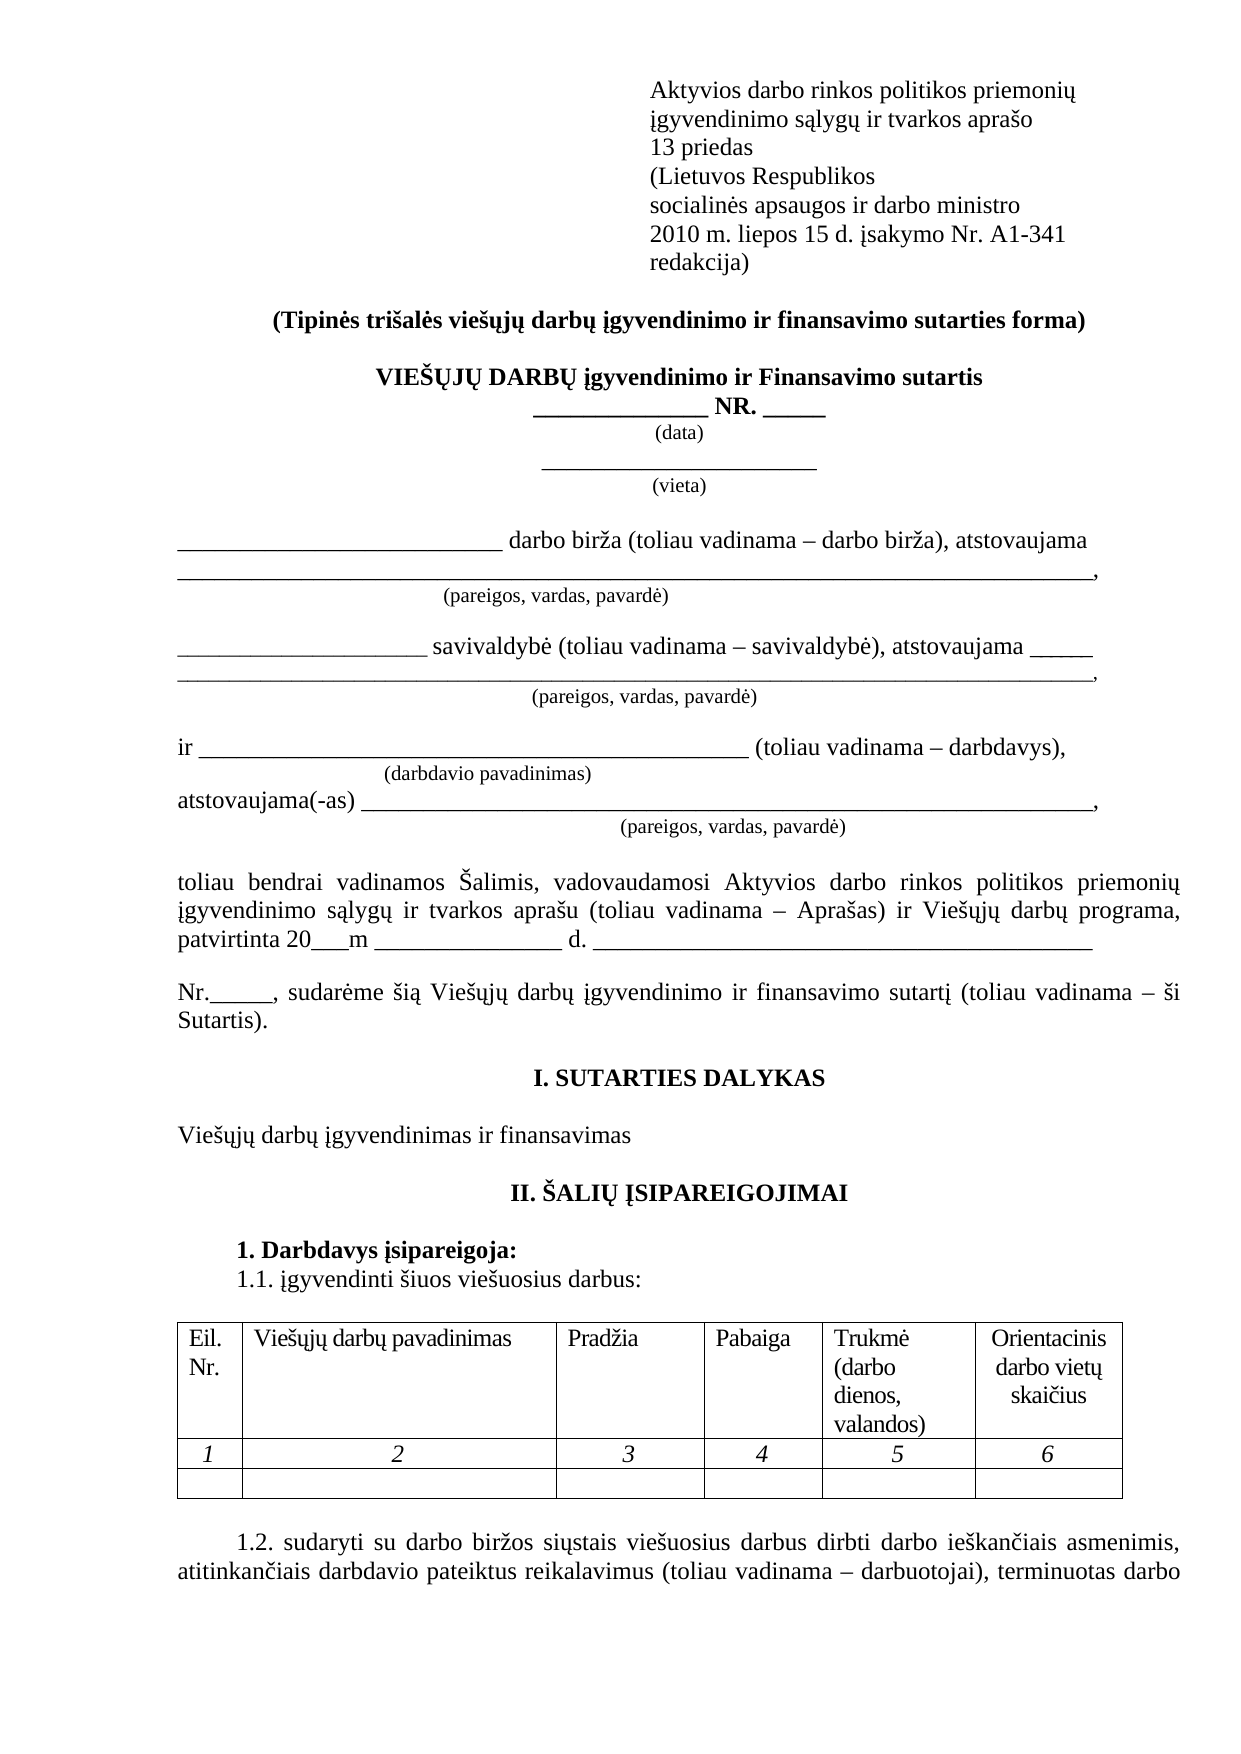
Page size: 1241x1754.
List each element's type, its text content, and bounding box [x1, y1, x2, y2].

table_cell 1 [178, 1439, 242, 1468]
text (darbdavio pavadinimas) [177, 761, 1181, 785]
table_cell 2 [243, 1439, 556, 1468]
table_header Orientacinis darbo vietų skaičius [976, 1323, 1122, 1438]
table_header Pradžia [557, 1323, 704, 1438]
table_cell [243, 1469, 556, 1497]
text (data) [177, 420, 1181, 444]
table_cell [976, 1469, 1122, 1497]
table_cell [178, 1469, 242, 1497]
text Nr._____, sudarėme šią Viešųjų darbų įgyvendinimo ir finansavimo sutartį (toliau vadinama – ši Sutartis). [177, 977, 1181, 1034]
text _ , [177, 660, 1181, 684]
text 13 priedas [649, 132, 1181, 161]
table_cell 4 [705, 1439, 822, 1468]
text II. ŠALIŲ ĮSIPAREIGOJIMAI [177, 1178, 1181, 1207]
text __________________________ darbo birža (toliau vadinama – darbo birža), atstovaujama [177, 526, 1181, 554]
text (pareigos, vardas, pavardė) [177, 583, 1181, 607]
text I. SUTARTIES DALYKAS [177, 1063, 1181, 1092]
text (pareigos, vardas, pavardė) [177, 814, 1181, 838]
table_header Pabaiga [705, 1323, 822, 1438]
text toliau bendrai vadinamos Šalimis, vadovaudamosi Aktyvios darbo rinkos politikos priemonių įgyvendinimo sąlygų ir tvarkos aprašu (toliau vadinama – Aprašas) ir Viešųjų darbų programa, patvirtinta 20___m _______________ d. [177, 867, 1181, 953]
table_cell 6 [976, 1439, 1122, 1468]
table_header Eil. Nr. [178, 1323, 242, 1438]
text 1.1. įgyvendinti šiuos viešuosius darbus: [177, 1264, 1181, 1293]
text VIEŠŲJŲ DARBŲ įgyvendinimo ir Finansavimo sutartis [177, 362, 1181, 391]
text atstovaujama(-as) , [177, 785, 1181, 814]
text (pareigos, vardas, pavardė) [177, 684, 1181, 708]
table_header Viešųjų darbų pavadinimas [243, 1323, 556, 1438]
table_cell [823, 1469, 975, 1497]
table_cell 3 [557, 1439, 704, 1468]
text (vieta) [177, 473, 1181, 497]
text Aktyvios darbo rinkos politikos priemonių [649, 75, 1181, 104]
text 2010 m. liepos 15 d. įsakymo Nr. A1-341 [649, 219, 1181, 247]
table_header Trukmė (darbo dienos, valandos) [823, 1323, 975, 1438]
text ir ____________________________________________ (toliau vadinama – darbdavys), [177, 732, 1181, 761]
text redakcija) [649, 247, 1181, 276]
text _ , [177, 554, 1181, 583]
text ________________________ savivaldybė (toliau vadinama – savivaldybė), atstovaujama [177, 631, 1181, 660]
text ______________________ [177, 444, 1181, 473]
table_cell [705, 1469, 822, 1497]
text 1. Darbdavys įsipareigoja: [177, 1236, 1181, 1264]
text (Tipinės trišalės viešųjų darbų įgyvendinimo ir finansavimo sutarties forma) [177, 305, 1181, 334]
text Viešųjų darbų įgyvendinimas ir finansavimas [177, 1121, 1181, 1149]
table_cell [557, 1469, 704, 1497]
text 1.2. sudaryti su darbo biržos siųstais viešuosius darbus dirbti darbo ieškančiais asmenimis, atitinkančiais darbdavio pateiktus reikalavimus (toliau vadinama – darbuotojai), terminuotas darbo [177, 1527, 1181, 1585]
text įgyvendinimo sąlygų ir tvarkos aprašo [649, 104, 1181, 132]
table_cell 5 [823, 1439, 975, 1468]
text socialinės apsaugos ir darbo ministro [649, 190, 1181, 219]
text ______________ NR. _____ [177, 391, 1181, 420]
text (Lietuvos Respublikos [649, 161, 1181, 190]
